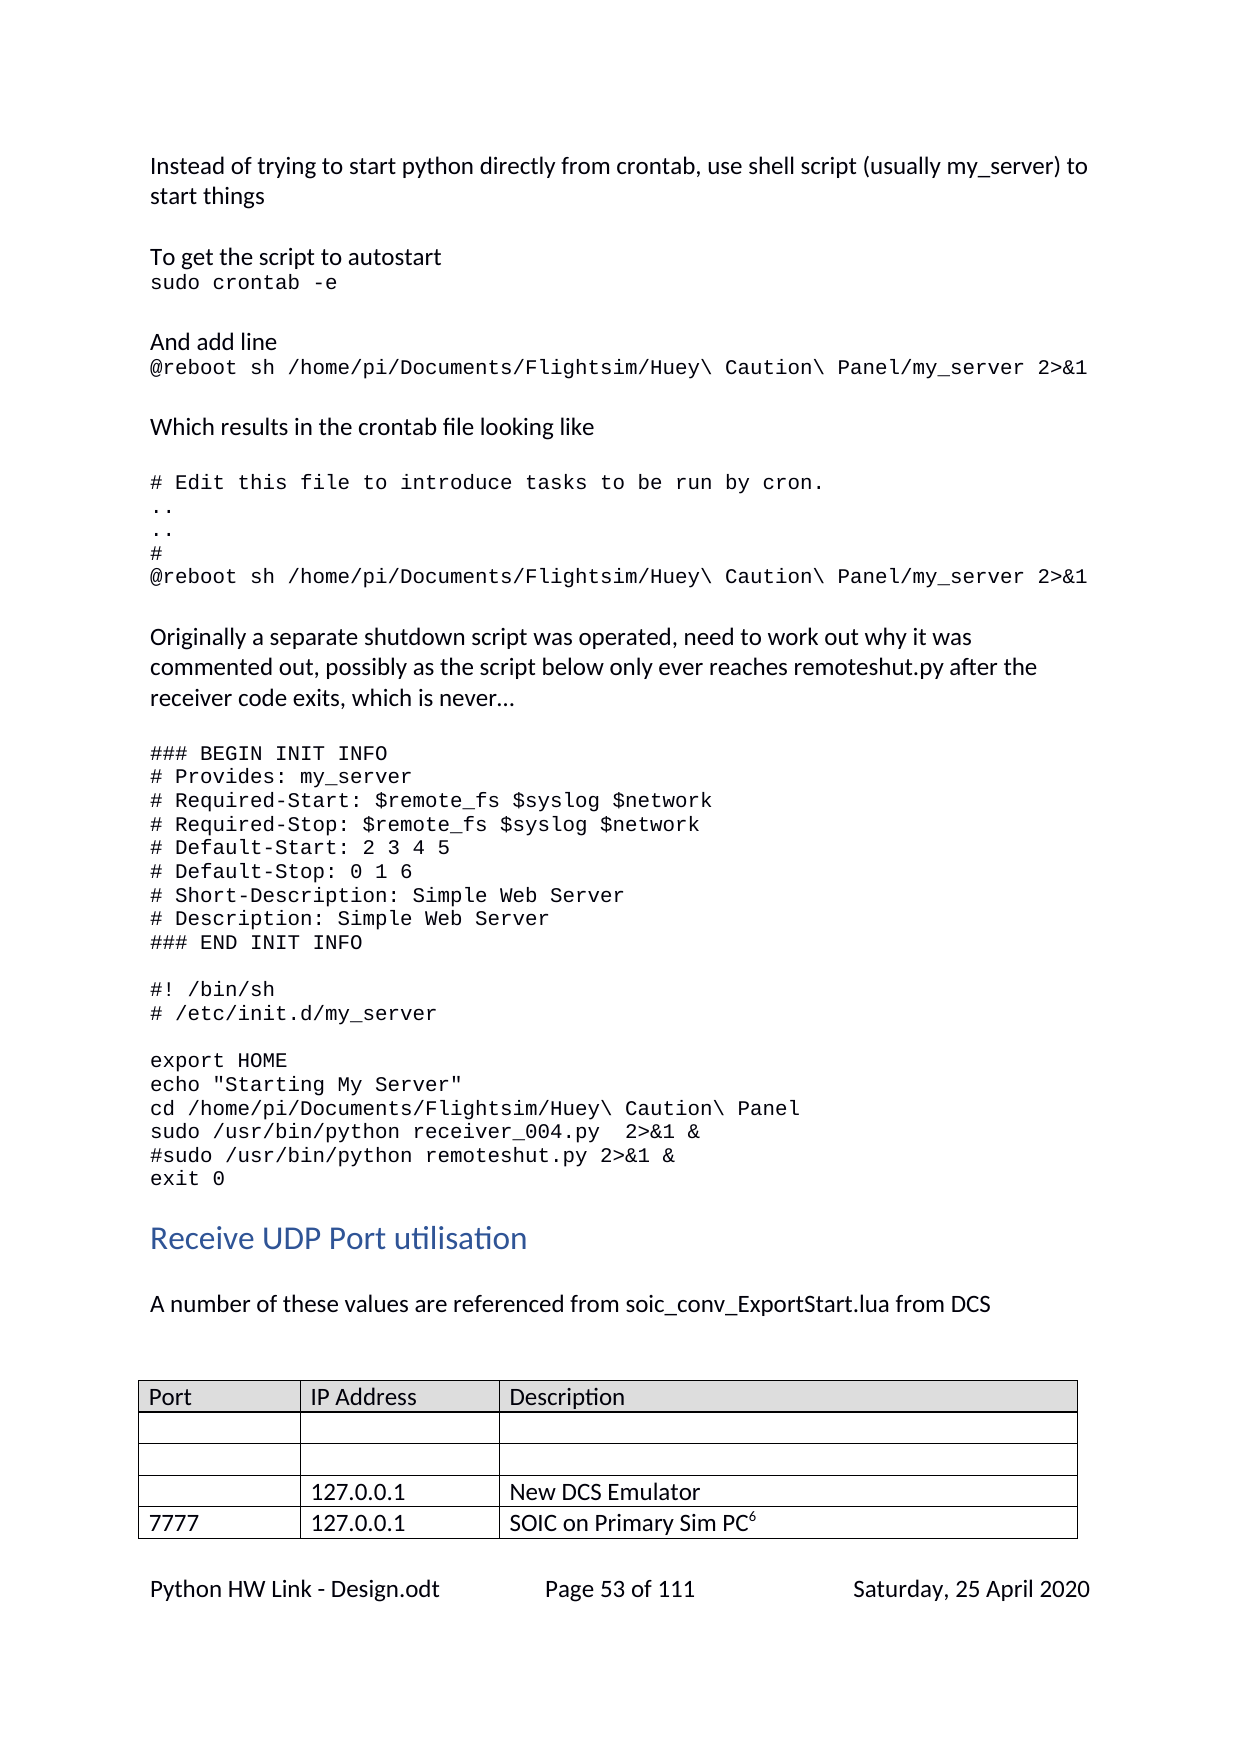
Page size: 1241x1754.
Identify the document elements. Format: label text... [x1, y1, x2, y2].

text # Default-Stop: 0 1 6 [150, 861, 1090, 885]
text Instead of trying to start python directly from crontab, use shell script (usually my_server) to [150, 150, 1090, 181]
text sudo crontab -e [150, 272, 1090, 296]
text # Description: Simple Web Server [150, 908, 1090, 932]
table_cell 7777 [139, 1507, 300, 1538]
text @reboot sh /home/pi/Documents/Flightsim/Huey\ Caution\ Panel/my_server 2>&1 [150, 567, 1090, 590]
text #! /bin/sh [150, 979, 1090, 1003]
text ### END INIT INFO [150, 932, 1090, 956]
table_cell SOIC on Primary Sim PC [500, 1507, 1077, 1538]
text ### BEGIN INIT INFO [150, 743, 1090, 766]
text A number of these values are referenced from soic_conv_ExportStart.lua from DCS [150, 1288, 1090, 1319]
table_header Port [139, 1381, 300, 1411]
text #sudo /usr/bin/python remoteshut.py 2>&1 & [150, 1145, 1090, 1168]
text start things [150, 181, 1090, 211]
text And add line [150, 326, 1090, 357]
table_cell [139, 1476, 300, 1506]
text # Default-Start: 2 3 4 5 [150, 837, 1090, 861]
text Which results in the crontab file looking like [150, 411, 1090, 441]
table_cell 127.0.0.1 [301, 1476, 499, 1506]
subtitle Receive UDP Port utilisation [150, 1217, 1090, 1258]
text # Edit this file to introduce tasks to be run by cron. [150, 472, 1090, 496]
text export HOME [150, 1050, 1090, 1074]
table_cell [500, 1444, 1077, 1474]
table_cell [500, 1413, 1077, 1443]
table_cell [139, 1444, 300, 1474]
text cd /home/pi/Documents/Flightsim/Huey\ Caution\ Panel [150, 1097, 1090, 1121]
text # Required-Stop: $remote_fs $syslog $network [150, 814, 1090, 837]
text echo "Starting My Server" [150, 1074, 1090, 1097]
text # Provides: my_server [150, 766, 1090, 790]
text # Short-Description: Simple Web Server [150, 885, 1090, 908]
table_header IP Address [301, 1381, 499, 1411]
text # /etc/init.d/my_server [150, 1003, 1090, 1027]
table_cell [301, 1413, 499, 1443]
table_header Description [500, 1381, 1077, 1411]
text # Required-Start: $remote_fs $syslog $network [150, 790, 1090, 814]
text @reboot sh /home/pi/Documents/Flightsim/Huey\ Caution\ Panel/my_server 2>&1 [150, 357, 1090, 380]
table_cell New DCS Emulator [500, 1476, 1077, 1506]
table_cell [301, 1444, 499, 1474]
text Originally a separate shutdown script was operated, need to work out why it was commented out, possibly as the script below only ever reaches remoteshut.py after the receiver code exits, which is never… [150, 621, 1090, 712]
text # [150, 543, 1090, 567]
text sudo /usr/bin/python receiver_004.py 2>&1 & [150, 1121, 1090, 1145]
text exit 0 [150, 1168, 1090, 1192]
text To get the script to autostart [150, 242, 1090, 272]
table_cell 127.0.0.1 [301, 1507, 499, 1538]
text .. [150, 519, 1090, 543]
table_cell [139, 1413, 300, 1443]
text .. [150, 496, 1090, 519]
